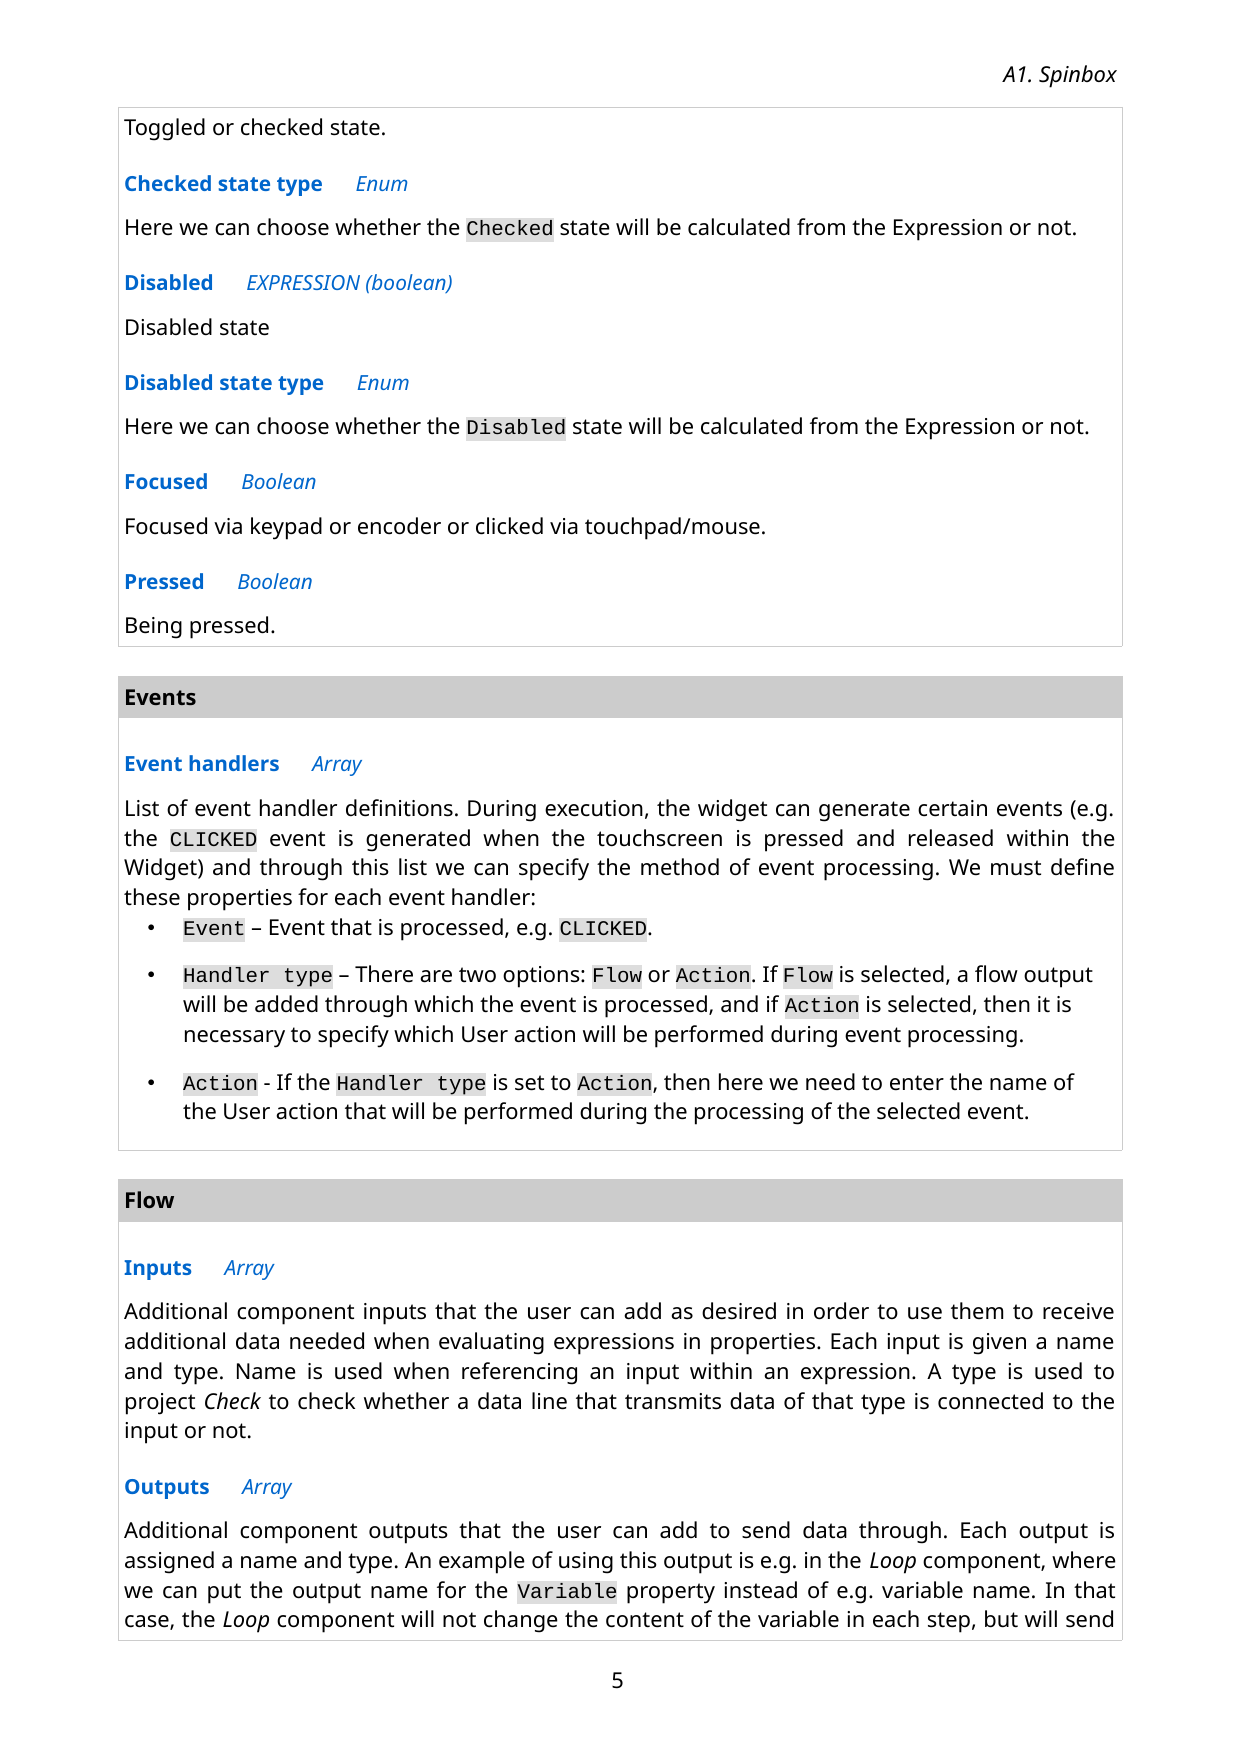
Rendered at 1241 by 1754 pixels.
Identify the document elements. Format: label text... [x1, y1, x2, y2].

table_cell Inputs Array Additional component inputs that the user can add as desired in order to use them to receive additional data needed when evaluating expressions in properties. Each input is given a name and type. Name is used when referencing an input within an expression. A type is used to project Check to check whether a data line that transmits data of that type is connected to the input or not. Outputs Array Additional component outputs that the user can add to send data through. Each output is assigned a name and type. An example of using this output is e.g. in the Loop component, where we can put the output name for the Variable property instead of e.g. variable name. In that case, the Loop component will not change the content of the variable in each step, but will send [119, 1222, 1122, 1640]
table_cell Toggled or checked state. Checked state type Enum Here we can choose whether the Checked state will be calculated from the Expression or not. Disabled EXPRESSION (boolean) Disabled state Disabled state type Enum Here we can choose whether the Disabled state will be calculated from the Expression or not. Focused Boolean Focused via keypad or encoder or clicked via touchpad/mouse. Pressed Boolean Being pressed. [119, 108, 1122, 646]
table_header Flow [119, 1180, 1122, 1221]
table_cell Event handlers Array List of event handler definitions. During execution, the widget can generate certain events (e.g. the CLICKED event is generated when the touchscreen is pressed and released within the Widget) and through this list we can specify the method of event processing. We must define these properties for each event handler: Event – Event that is processed, e.g. CLICKED. Handler type – There are two options: Flow or Action. If Flow is selected, a flow output will be added through which the event is processed, and if Action is selected, then it is necessary to specify which User action will be performed during event processing. Action - If the Handler type is set to Action, then here we need to enter the name of the User action that will be performed during the processing of the selected event. [119, 718, 1122, 1149]
table_header Events [119, 677, 1122, 717]
